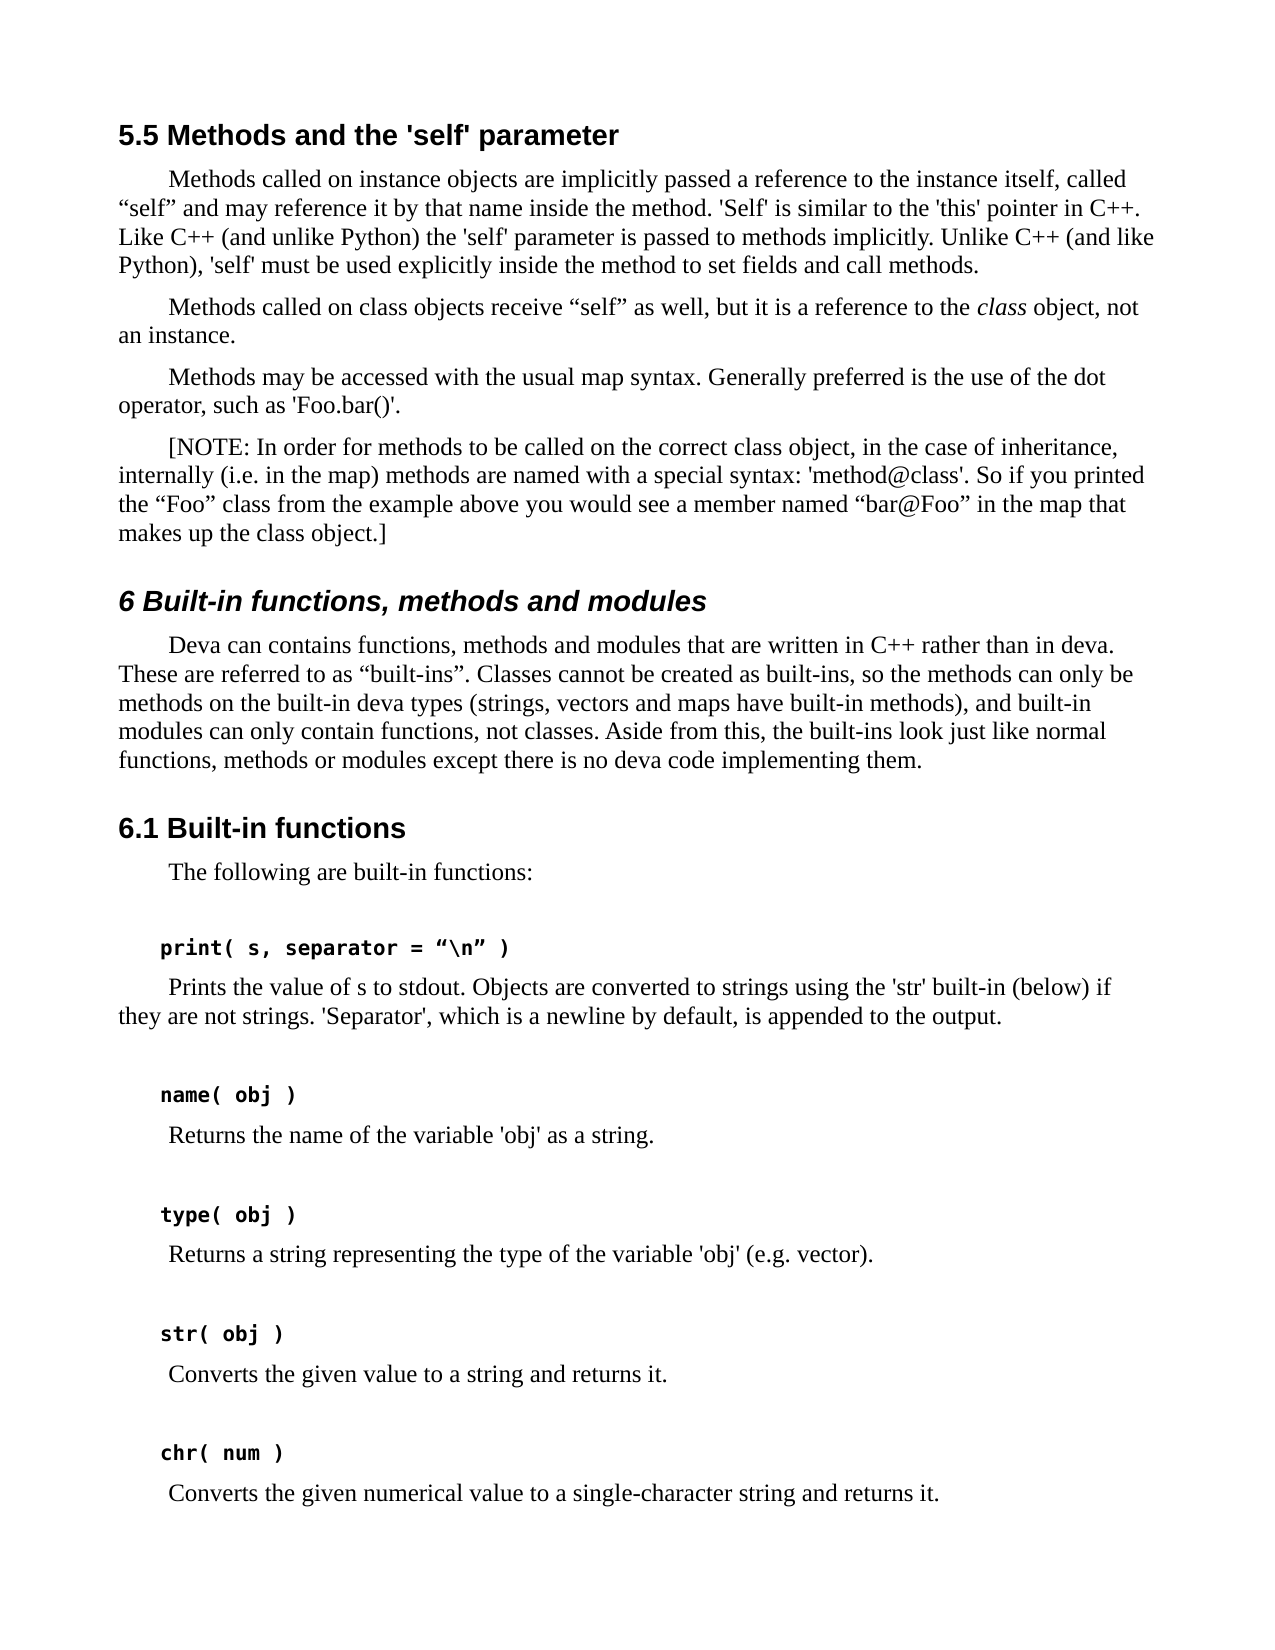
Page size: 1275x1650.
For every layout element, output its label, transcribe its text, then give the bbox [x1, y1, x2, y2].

text [NOTE: In order for methods to be called on the correct class object, in the case of inheritance, internally (i.e. in the map) methods are named with a special syntax: 'method@class'. So if you printed the “Foo” class from the example above you would see a member named “bar@Foo” in the map that makes up the class object.] [118, 432, 1157, 547]
subtitle 6 Built-in functions, methods and modules [118, 584, 1157, 618]
text Deva can contains functions, methods and modules that are written in C++ rather than in deva. These are referred to as “built-ins”. Classes cannot be created as built-ins, so the methods can only be methods on the built-in deva types (strings, vectors and maps have built-in methods), and built-in modules can only contain functions, not classes. Aside from this, the built-ins look just like normal functions, methods or modules except there is no deva code implementing them. [118, 630, 1157, 774]
text Returns a string representing the type of the variable 'obj' (e.g. vector). [118, 1239, 1157, 1268]
text Methods called on class objects receive “self” as well, but it is a reference to the class object, not an instance. [118, 292, 1157, 349]
text str( obj ) [118, 1322, 1157, 1346]
subtitle 5.5 Methods and the 'self' parameter [118, 118, 1157, 152]
text Converts the given numerical value to a single-character string and returns it. [118, 1478, 1157, 1507]
text Methods called on instance objects are implicitly passed a reference to the instance itself, called “self” and may reference it by that name inside the method. 'Self' is similar to the 'this' pointer in C++. Like C++ (and unlike Python) the 'self' parameter is passed to methods implicitly. Unlike C++ (and like Python), 'self' must be used explicitly inside the method to set fields and call methods. [118, 164, 1157, 279]
text chr( num ) [118, 1441, 1157, 1466]
text type( obj ) [118, 1203, 1157, 1227]
text Returns the name of the variable 'obj' as a string. [118, 1120, 1157, 1149]
text Prints the value of s to stdout. Objects are converted to strings using the 'str' built-in (below) if they are not strings. 'Separator', which is a newline by default, is appended to the output. [118, 972, 1157, 1030]
text name( obj ) [118, 1083, 1157, 1108]
text print( s, separator = “\n” ) [118, 936, 1157, 960]
text Methods may be accessed with the usual map syntax. Generally preferred is the use of the dot operator, such as 'Foo.bar()'. [118, 362, 1157, 419]
text Converts the given value to a string and returns it. [118, 1359, 1157, 1388]
subtitle 6.1 Built-in functions [118, 811, 1157, 845]
text The following are built-in functions: [118, 857, 1157, 886]
